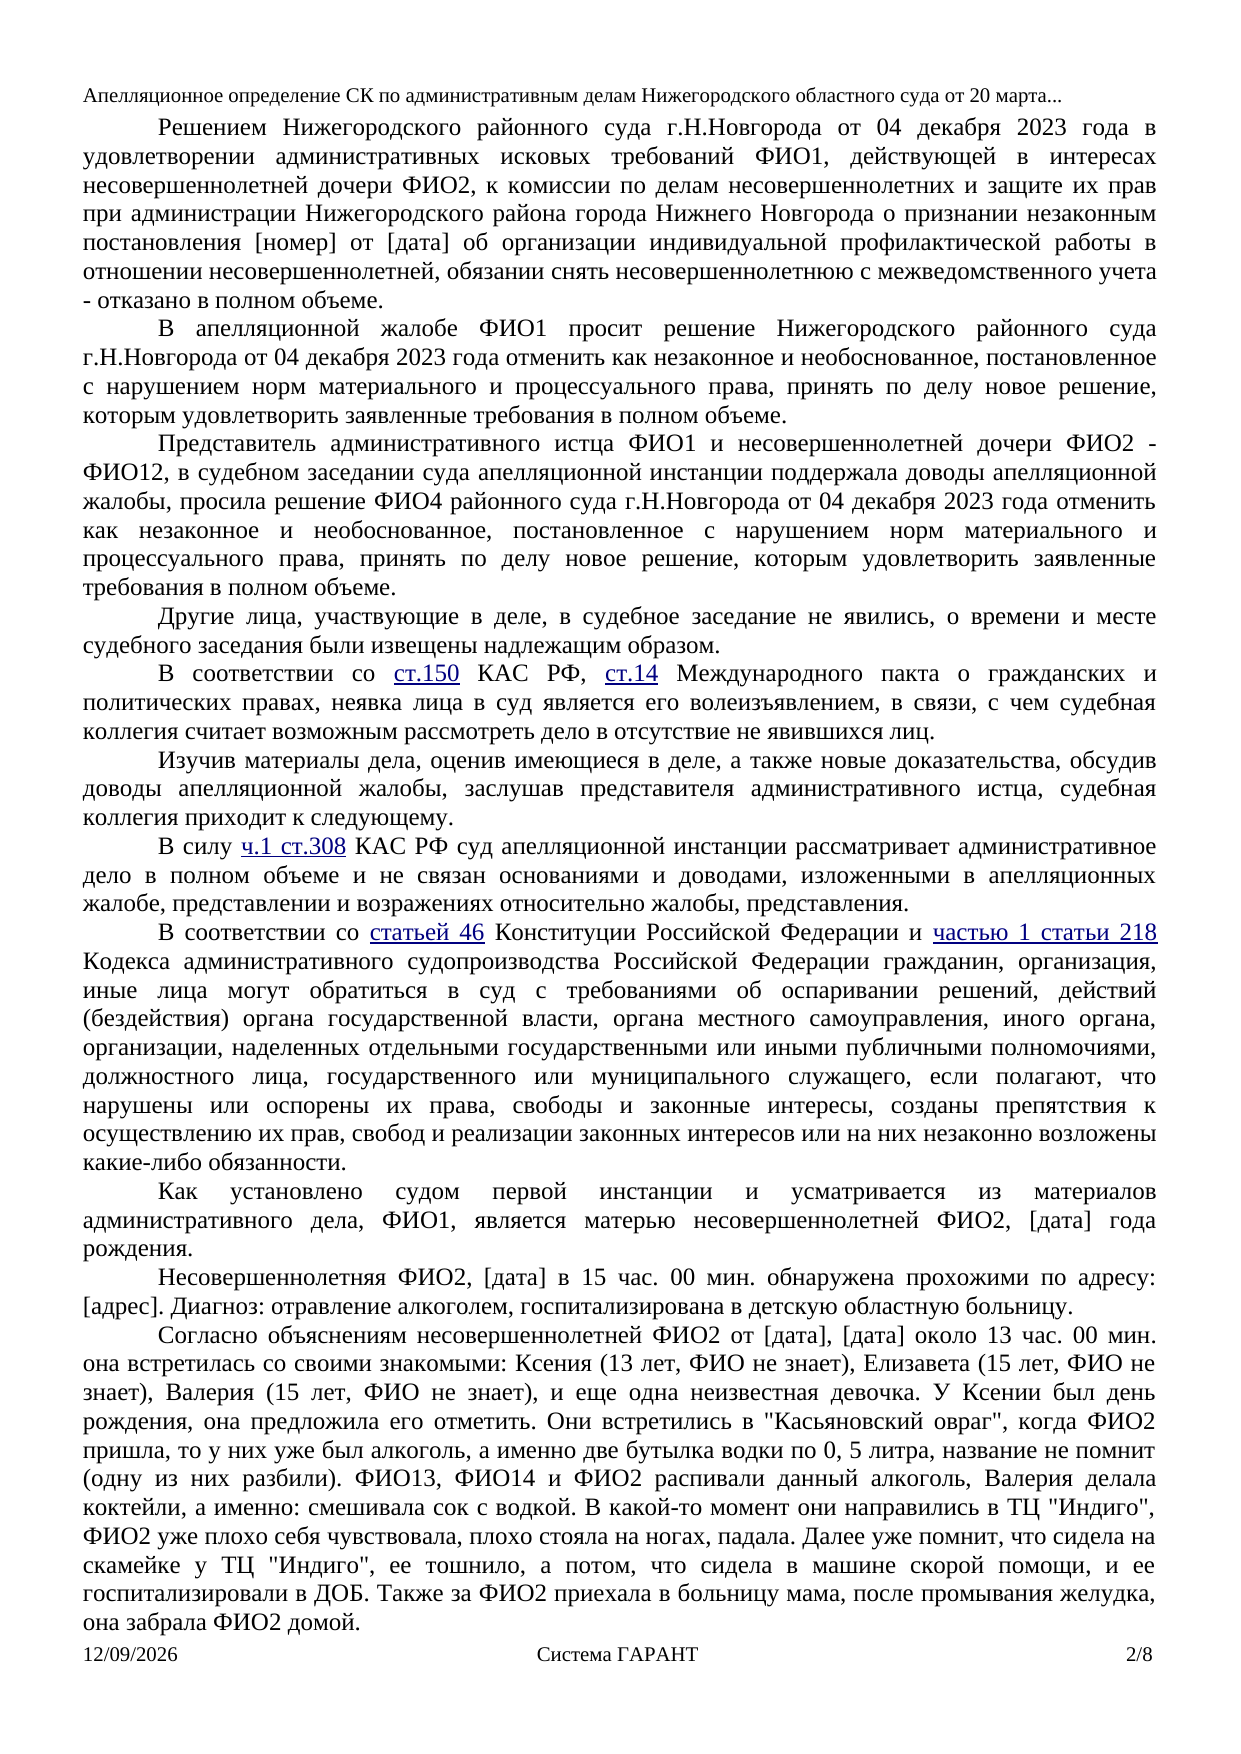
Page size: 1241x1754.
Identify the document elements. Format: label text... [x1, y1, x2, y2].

text Несовершеннолетняя ФИО2, [дата] в 15 час. 00 мин. обнаружена прохожими по адресу: [адрес]. Диагноз: отравление алкоголем, госпитализирована в детскую областную больницу. [83, 1262, 1157, 1320]
text В апелляционной жалобе ФИО1 просит решение Нижегородского районного суда г.Н.Новгорода от 04 декабря 2023 года отменить как незаконное и необоснованное, постановленное с нарушением норм материального и процессуального права, принять по делу новое решение, которым удовлетворить заявленные требования в полном объеме. [83, 313, 1157, 428]
text Другие лица, участвующие в деле, в судебное заседание не явились, о времени и месте судебного заседания были извещены надлежащим образом. [83, 601, 1157, 658]
text В соответствии со ст.150 КАС РФ, ст.14 Международного пакта о гражданских и политических правах, неявка лица в суд является его волеизъявлением, в связи, с чем судебная коллегия считает возможным рассмотреть дело в отсутствие не явившихся лиц. [83, 658, 1157, 745]
text Решением Нижегородского районного суда г.Н.Новгорода от 04 декабря 2023 года в удовлетворении административных исковых требований ФИО1, действующей в интересах несовершеннолетней дочери ФИО2, к комиссии по делам несовершеннолетних и защите их прав при администрации Нижегородского района города Нижнего Новгорода о признании незаконным постановления [номер] от [дата] об организации индивидуальной профилактической работы в отношении несовершеннолетней, обязании снять несовершеннолетнюю с межведомственного учета - отказано в полном объеме. [83, 112, 1157, 313]
text Изучив материалы дела, оценив имеющиеся в деле, а также новые доказательства, обсудив доводы апелляционной жалобы, заслушав представителя административного истца, судебная коллегия приходит к следующему. [83, 745, 1157, 831]
text Представитель административного истца ФИО1 и несовершеннолетней дочери ФИО2 - ФИО12, в судебном заседании суда апелляционной инстанции поддержала доводы апелляционной жалобы, просила решение ФИО4 районного суда г.Н.Новгорода от 04 декабря 2023 года отменить как незаконное и необоснованное, постановленное с нарушением норм материального и процессуального права, принять по делу новое решение, которым удовлетворить заявленные требования в полном объеме. [83, 428, 1157, 601]
text Согласно объяснениям несовершеннолетней ФИО2 от [дата], [дата] около 13 час. 00 мин. она встретилась со своими знакомыми: Ксения (13 лет, ФИО не знает), Елизавета (15 лет, ФИО не знает), Валерия (15 лет, ФИО не знает), и еще одна неизвестная девочка. У Ксении был день рождения, она предложила его отметить. Они встретились в "Касьяновский овраг", когда ФИО2 пришла, то у них уже был алкоголь, а именно две бутылка водки по 0, 5 литра, название не помнит (одну из них разбили). ФИО13, ФИО14 и ФИО2 распивали данный алкоголь, Валерия делала коктейли, а именно: смешивала сок с водкой. В какой-то момент они направились в ТЦ "Индиго", ФИО2 уже плохо себя чувствовала, плохо стояла на ногах, падала. Далее уже помнит, что сидела на скамейке у ТЦ "Индиго", ее тошнило, а потом, что сидела в машине скорой помощи, и ее госпитализировали в ДОБ. Также за ФИО2 приехала в больницу мама, после промывания желудка, она забрала ФИО2 домой. [83, 1320, 1157, 1636]
text В силу ч.1 ст.308 КАС РФ суд апелляционной инстанции рассматривает административное дело в полном объеме и не связан основаниями и доводами, изложенными в апелляционных жалобе, представлении и возражениях относительно жалобы, представления. [83, 831, 1157, 917]
text В соответствии со статьей 46 Конституции Российской Федерации и частью 1 статьи 218 Кодекса административного судопроизводства Российской Федерации гражданин, организация, иные лица могут обратиться в суд с требованиями об оспаривании решений, действий (бездействия) органа государственной власти, органа местного самоуправления, иного органа, организации, наделенных отдельными государственными или иными публичными полномочиями, должностного лица, государственного или муниципального служащего, если полагают, что нарушены или оспорены их права, свободы и законные интересы, созданы препятствия к осуществлению их прав, свобод и реализации законных интересов или на них незаконно возложены какие-либо обязанности. [83, 917, 1157, 1176]
text Как установлено судом первой инстанции и усматривается из материалов административного дела, ФИО1, является матерью несовершеннолетней ФИО2, [дата] года рождения. [83, 1176, 1157, 1262]
